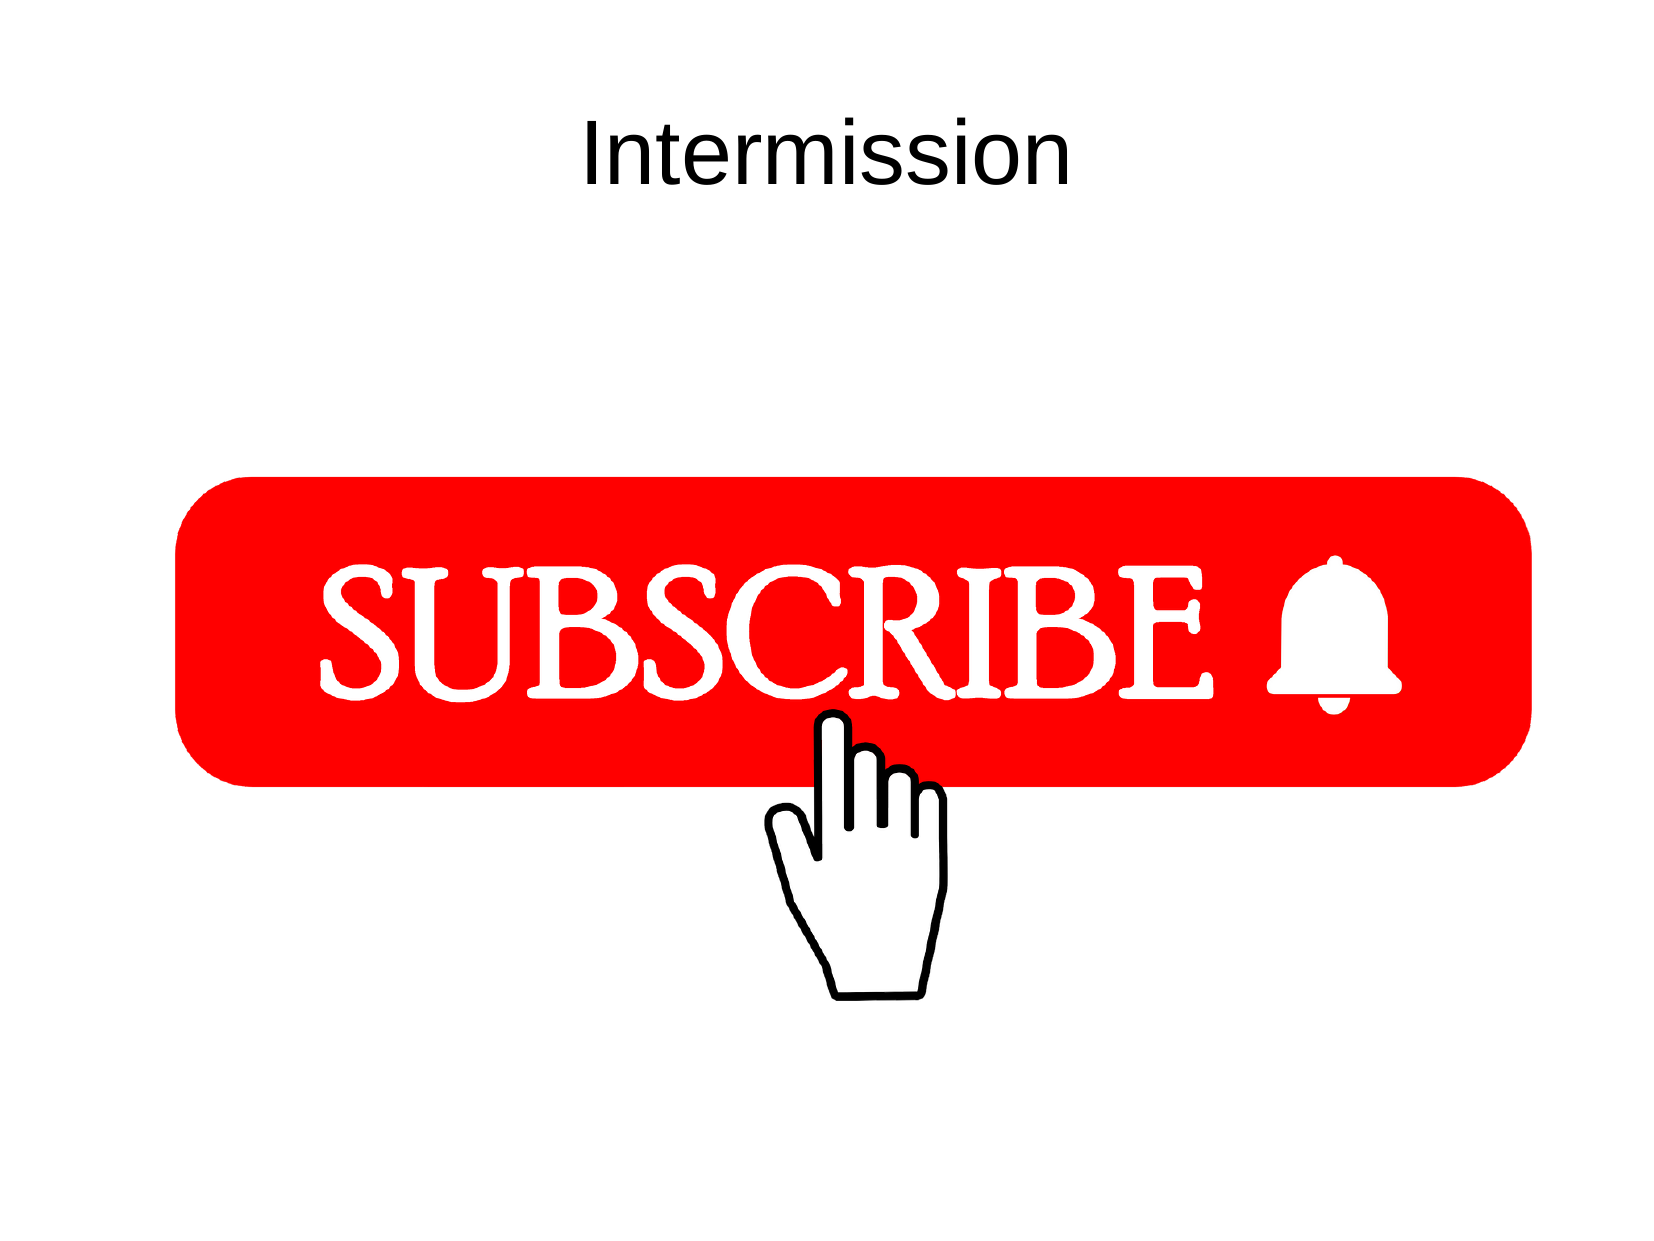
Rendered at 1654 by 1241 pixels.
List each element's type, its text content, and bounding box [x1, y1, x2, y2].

title Intermission [82, 49, 1571, 244]
picture [82, 244, 1630, 1069]
